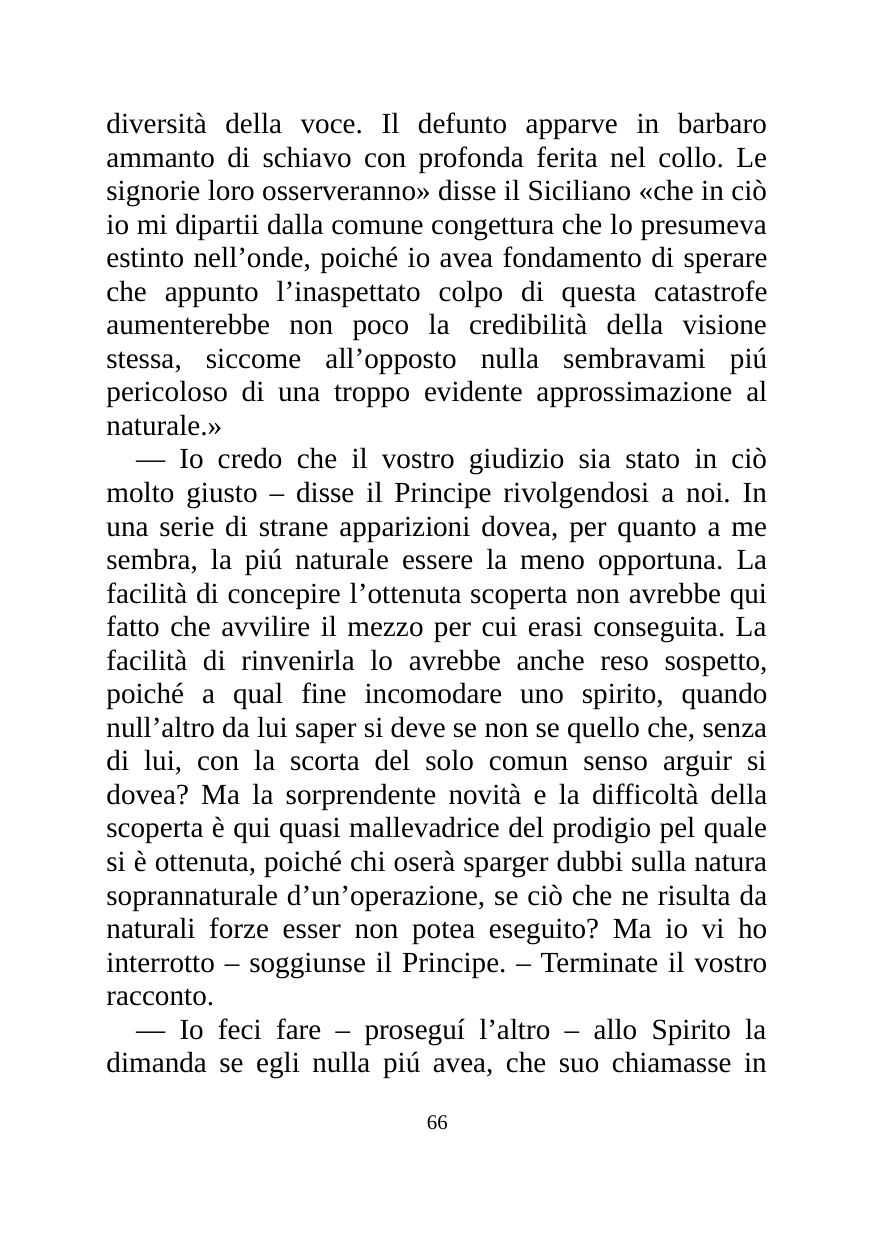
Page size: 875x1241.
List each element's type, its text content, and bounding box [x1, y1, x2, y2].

text — Io feci fare – proseguí l’altro – allo Spirito la dimanda se egli nulla piú avea, che suo chiamasse in [106, 1012, 768, 1079]
text — Io credo che il vostro giudizio sia stato in ciò molto giusto – disse il Principe rivolgendosi a noi. In una serie di strane apparizioni dovea, per quanto a me sembra, la piú naturale essere la meno opportuna. La facilità di concepire l’ottenuta scoperta non avrebbe qui fatto che avvilire il mezzo per cui erasi conseguita. La facilità di rinvenirla lo avrebbe anche reso sospetto, poiché a qual fine incomodare uno spirito, quando null’altro da lui saper si deve se non se quello che, senza di lui, con la scorta del solo comun senso arguir si dovea? Ma la sorprendente novità e la difficoltà della scoperta è qui quasi mallevadrice del prodigio pel quale si è ottenuta, poiché chi oserà sparger dubbi sulla natura soprannaturale d’un’operazione, se ciò che ne risulta da naturali forze esser non potea eseguito? Ma io vi ho interrotto – soggiunse il Principe. – Terminate il vostro racconto. [106, 442, 768, 1012]
text diversità della voce. Il defunto apparve in barbaro ammanto di schiavo con profonda ferita nel collo. Le signorie loro osserveranno» disse il Siciliano «che in ciò io mi dipartii dalla comune congettura che lo presumeva estinto nell’onde, poiché io avea fondamento di sperare che appunto l’inaspettato colpo di questa catastrofe aumenterebbe non poco la credibilità della visione stessa, siccome all’opposto nulla sembravami piú pericoloso di una troppo evidente approssimazione al naturale.» [106, 106, 768, 442]
